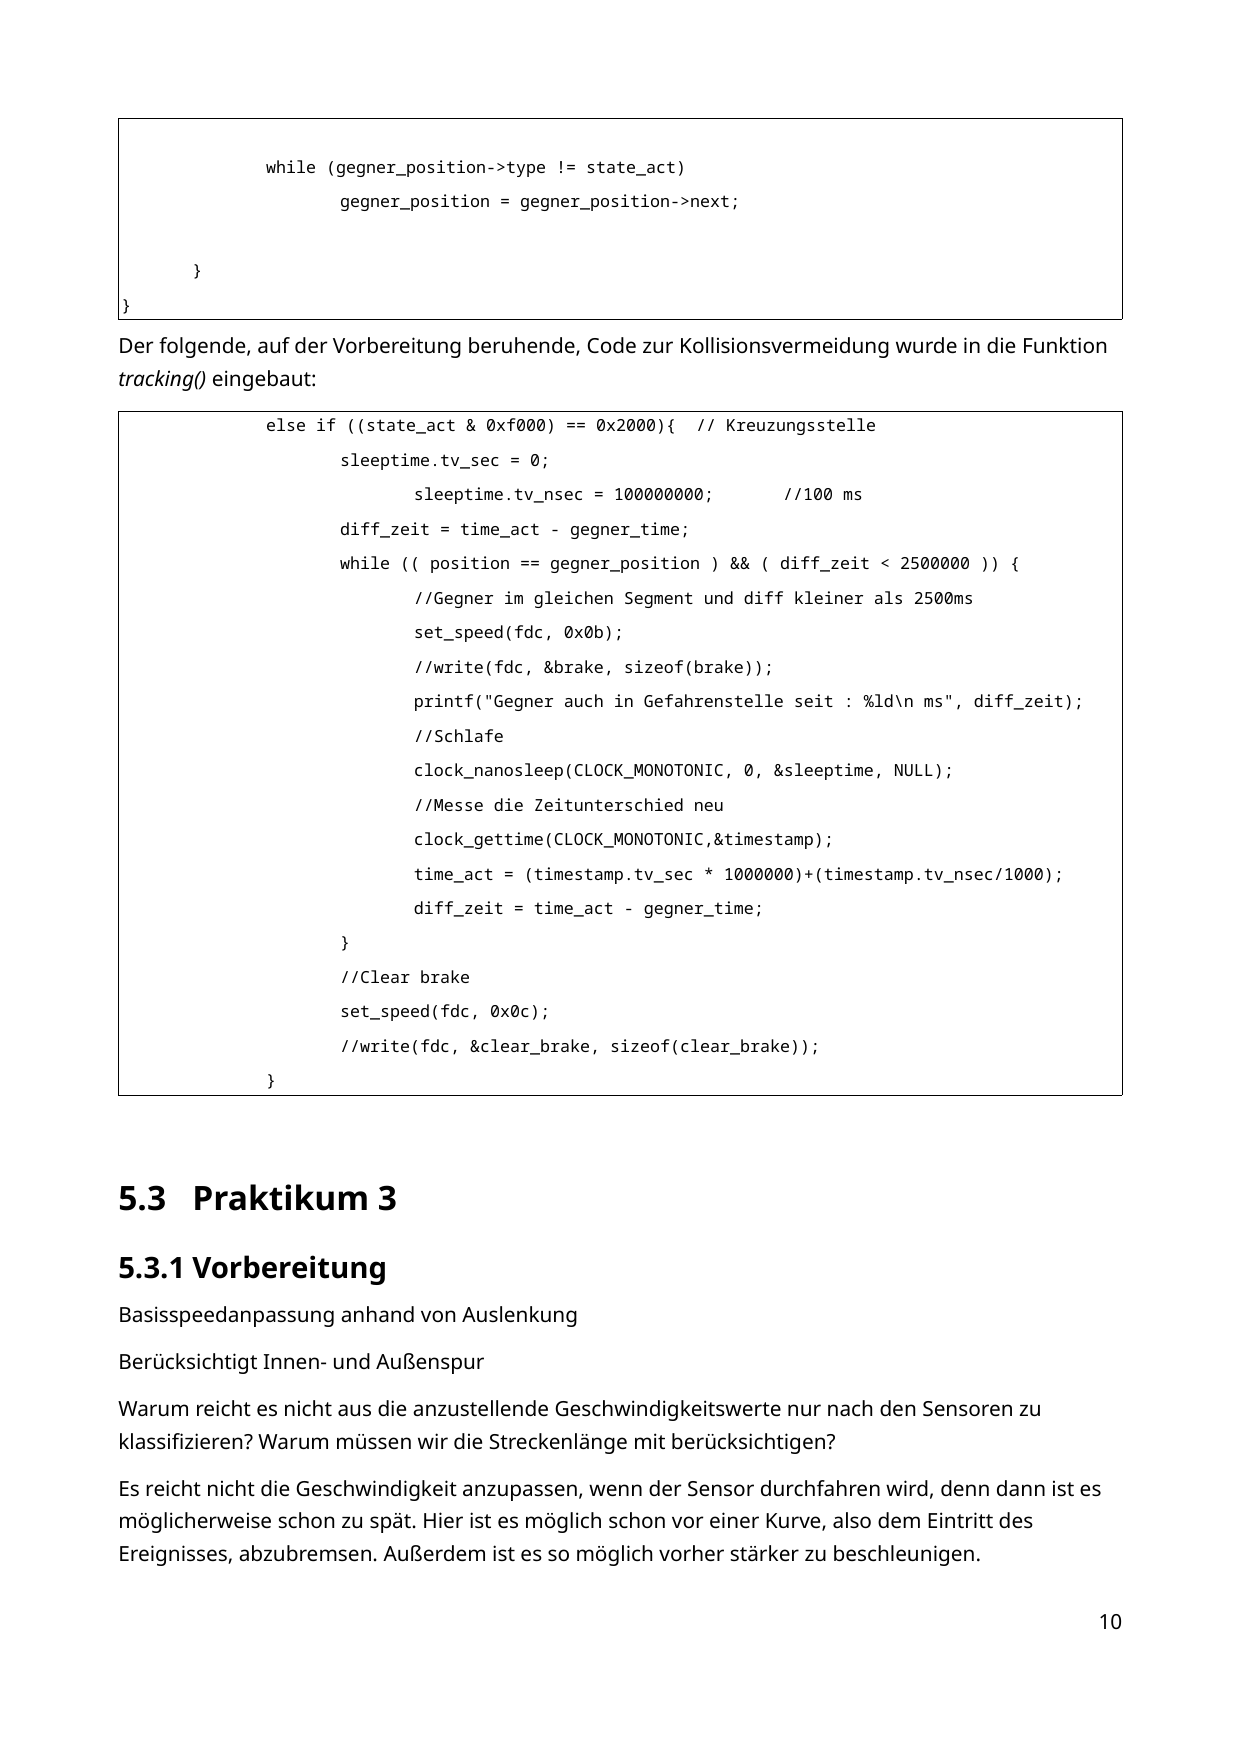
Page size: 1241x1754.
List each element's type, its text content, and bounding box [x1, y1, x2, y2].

text Berücksichtigt Innen- und Außenspur [118, 1347, 1122, 1375]
text //Messe die Zeitunterschied neu [119, 790, 1122, 816]
text //Schlafe [119, 721, 1122, 747]
text //write(fdc, &clear_brake, sizeof(clear_brake)); [119, 1031, 1122, 1057]
text diff_zeit = time_act - gegner_time; [119, 514, 1122, 540]
text set_speed(fdc, 0x0b); [119, 618, 1122, 643]
text //Gegner im gleichen Segment und diff kleiner als 2500ms [119, 583, 1122, 609]
text set_speed(fdc, 0x0c); [119, 997, 1122, 1023]
text while (( position == gegner_position ) && ( diff_zeit < 2500000 )) { [119, 549, 1122, 574]
subtitle Praktikum 3 [118, 1174, 1122, 1220]
text Warum reicht es nicht aus die anzustellende Geschwindigkeitswerte nur nach den Sensoren zu klassifizieren? Warum müssen wir die Streckenlänge mit berücksichtigen? [118, 1394, 1122, 1455]
text Der folgende, auf der Vorbereitung beruhende, Code zur Kollisionsvermeidung wurde in die Funktion tracking() eingebaut: [118, 331, 1122, 392]
text clock_gettime(CLOCK_MONOTONIC,&timestamp); [119, 824, 1122, 850]
text else if ((state_act & 0xf000) == 0x2000){ // Kreuzungsstelle [119, 412, 1122, 437]
text //Clear brake [119, 962, 1122, 988]
text } [119, 1066, 1122, 1095]
text } [119, 291, 1122, 319]
text Es reicht nicht die Geschwindigkeit anzupassen, wenn der Sensor durchfahren wird, denn dann ist es möglicherweise schon zu spät. Hier ist es möglich schon vor einer Kurve, also dem Eintritt des Ereignisses, abzubremsen. Außerdem ist es so möglich vorher stärker zu beschleunigen. [118, 1474, 1122, 1568]
text gegner_position = gegner_position->next; [119, 187, 1122, 213]
text diff_zeit = time_act - gegner_time; [119, 893, 1122, 919]
text } [119, 256, 1122, 282]
text while (gegner_position->type != state_act) [119, 153, 1122, 178]
text Basisspeedanpassung anhand von Auslenkung [118, 1300, 1122, 1328]
text printf("Gegner auch in Gefahrenstelle seit : %ld\n ms", diff_zeit); [119, 687, 1122, 712]
text time_act = (timestamp.tv_sec * 1000000)+(timestamp.tv_nsec/1000); [119, 859, 1122, 885]
text //write(fdc, &brake, sizeof(brake)); [119, 652, 1122, 678]
text clock_nanosleep(CLOCK_MONOTONIC, 0, &sleeptime, NULL); [119, 756, 1122, 781]
subtitle Vorbereitung [118, 1247, 1122, 1287]
text sleeptime.tv_sec = 0; [119, 445, 1122, 471]
text } [119, 928, 1122, 954]
text sleeptime.tv_nsec = 100000000; //100 ms [119, 480, 1122, 506]
